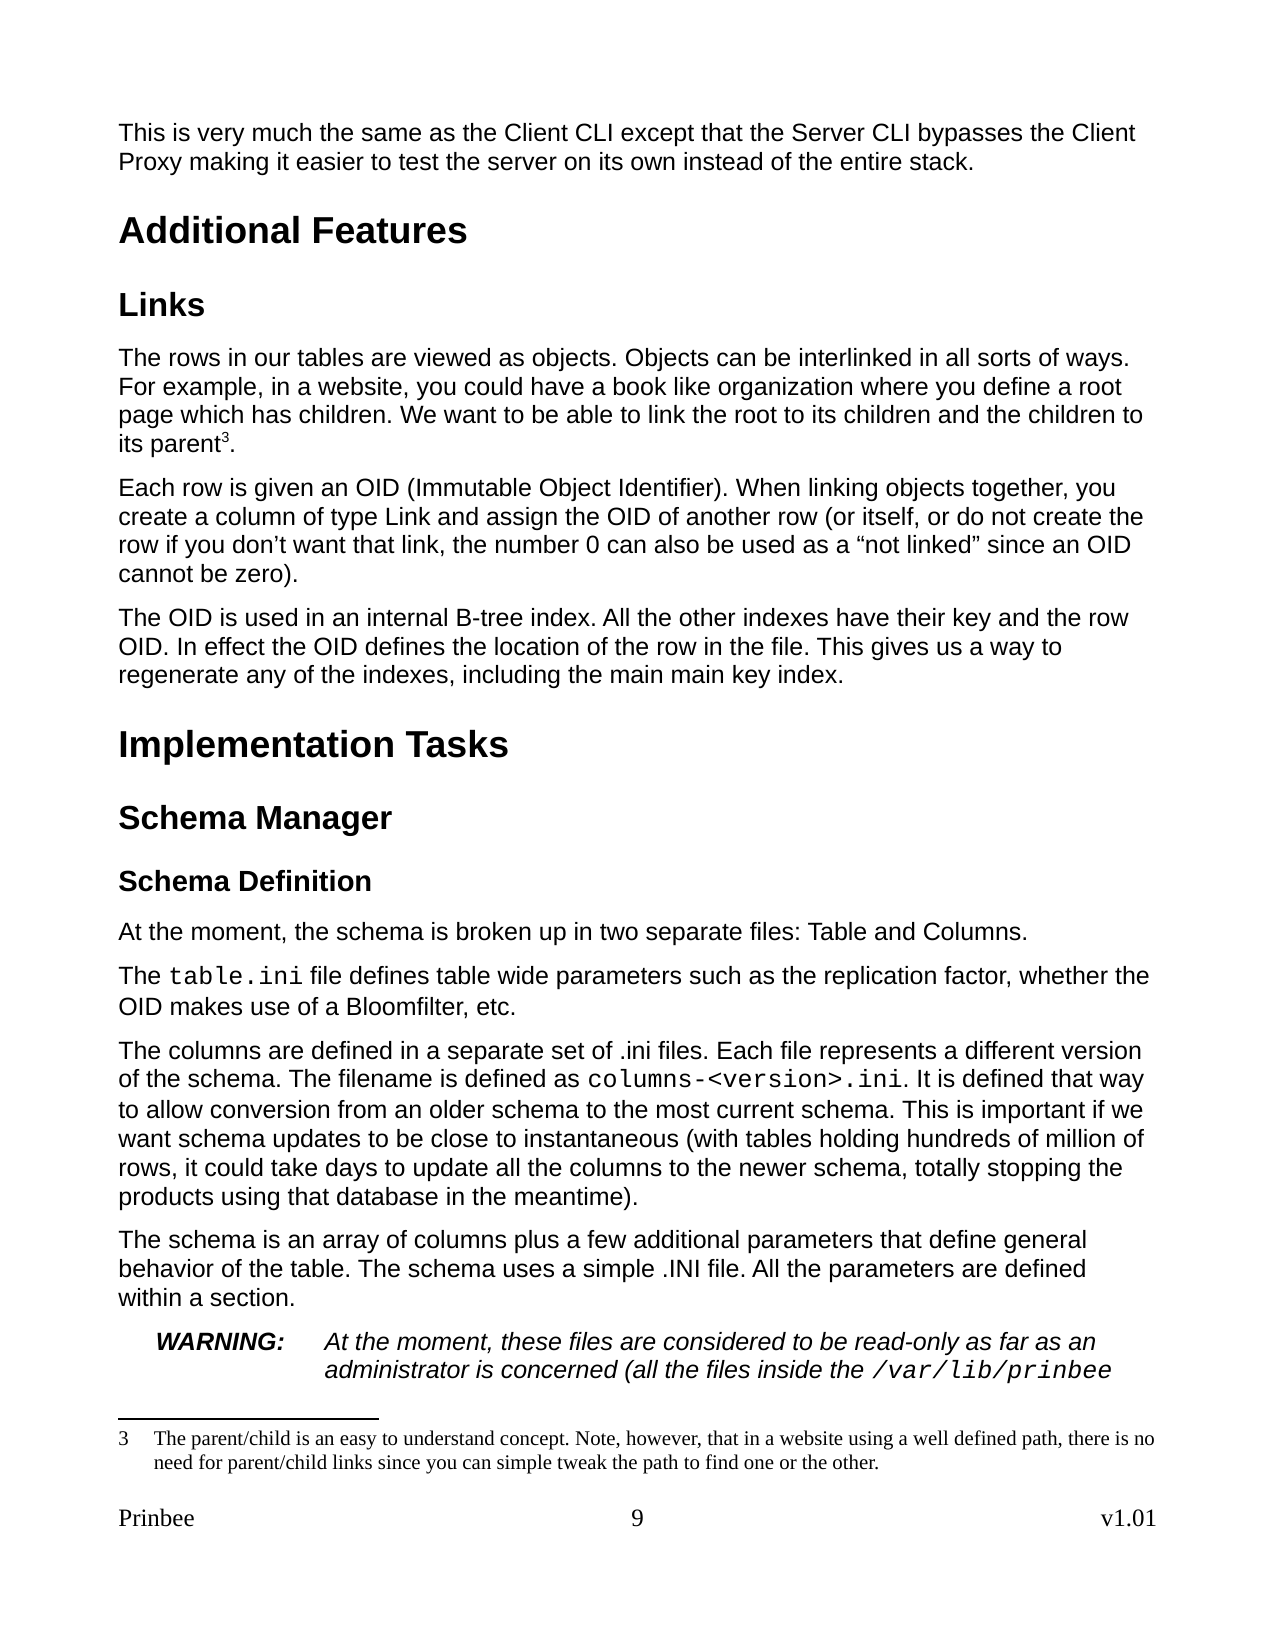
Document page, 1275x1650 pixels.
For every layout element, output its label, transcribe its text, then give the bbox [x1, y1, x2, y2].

text The columns are defined in a separate set of .ini files. Each file represents a different version of the schema. The filename is defined as columns-<version>.ini. It is defined that way to allow conversion from an older schema to the most current schema. This is important if we want schema updates to be close to instantaneous (with tables holding hundreds of million of rows, it could take days to update all the columns to the newer schema, totally stopping the products using that database in the meantime). [118, 1036, 1157, 1210]
text This is very much the same as the Client CLI except that the Server CLI bypasses the Client Proxy making it easier to test the server on its own instead of the entire stack. [118, 118, 1157, 176]
text At the moment, the schema is broken up in two separate files: Table and Columns. [118, 917, 1157, 946]
text The OID is used in an internal B-tree index. All the other indexes have their key and the row OID. In effect the OID defines the location of the row in the file. This gives us a way to regenerate any of the indexes, including the main main key index. [118, 603, 1157, 689]
subtitle Implementation Tasks [118, 722, 1157, 765]
subtitle Links [118, 284, 1157, 323]
text WARNING: At the moment, these files are considered to be read-only as far as an administrator is concerned (all the files inside the /var/lib/prinbee [156, 1327, 1157, 1386]
subtitle Schema Manager [118, 798, 1157, 837]
subtitle Additional Features [118, 208, 1157, 251]
text The table.ini file defines table wide parameters such as the replication factor, whether the OID makes use of a Bloomfilter, etc. [118, 961, 1157, 1021]
text The schema is an array of columns plus a few additional parameters that define general behavior of the table. The schema uses a simple .INI file. All the parameters are defined within a section. [118, 1225, 1157, 1312]
subtitle Schema Definition [118, 864, 1157, 897]
text The parent/child is an easy to understand concept. Note, however, that in a website using a well defined path, there is no need for parent/child links since you can simple tweak the path to find one or the other. [118, 1426, 1157, 1474]
text The rows in our tables are viewed as objects. Objects can be interlinked in all sorts of ways. For example, in a website, you could have a book like organization where you define a root page which has children. We want to be able to link the root to its children and the children to its parent. [118, 343, 1157, 458]
text Each row is given an OID (Immutable Object Identifier). When linking objects together, you create a column of type Link and assign the OID of another row (or itself, or do not create the row if you don’t want that link, the number 0 can also be used as a “not linked” since an OID cannot be zero). [118, 473, 1157, 588]
